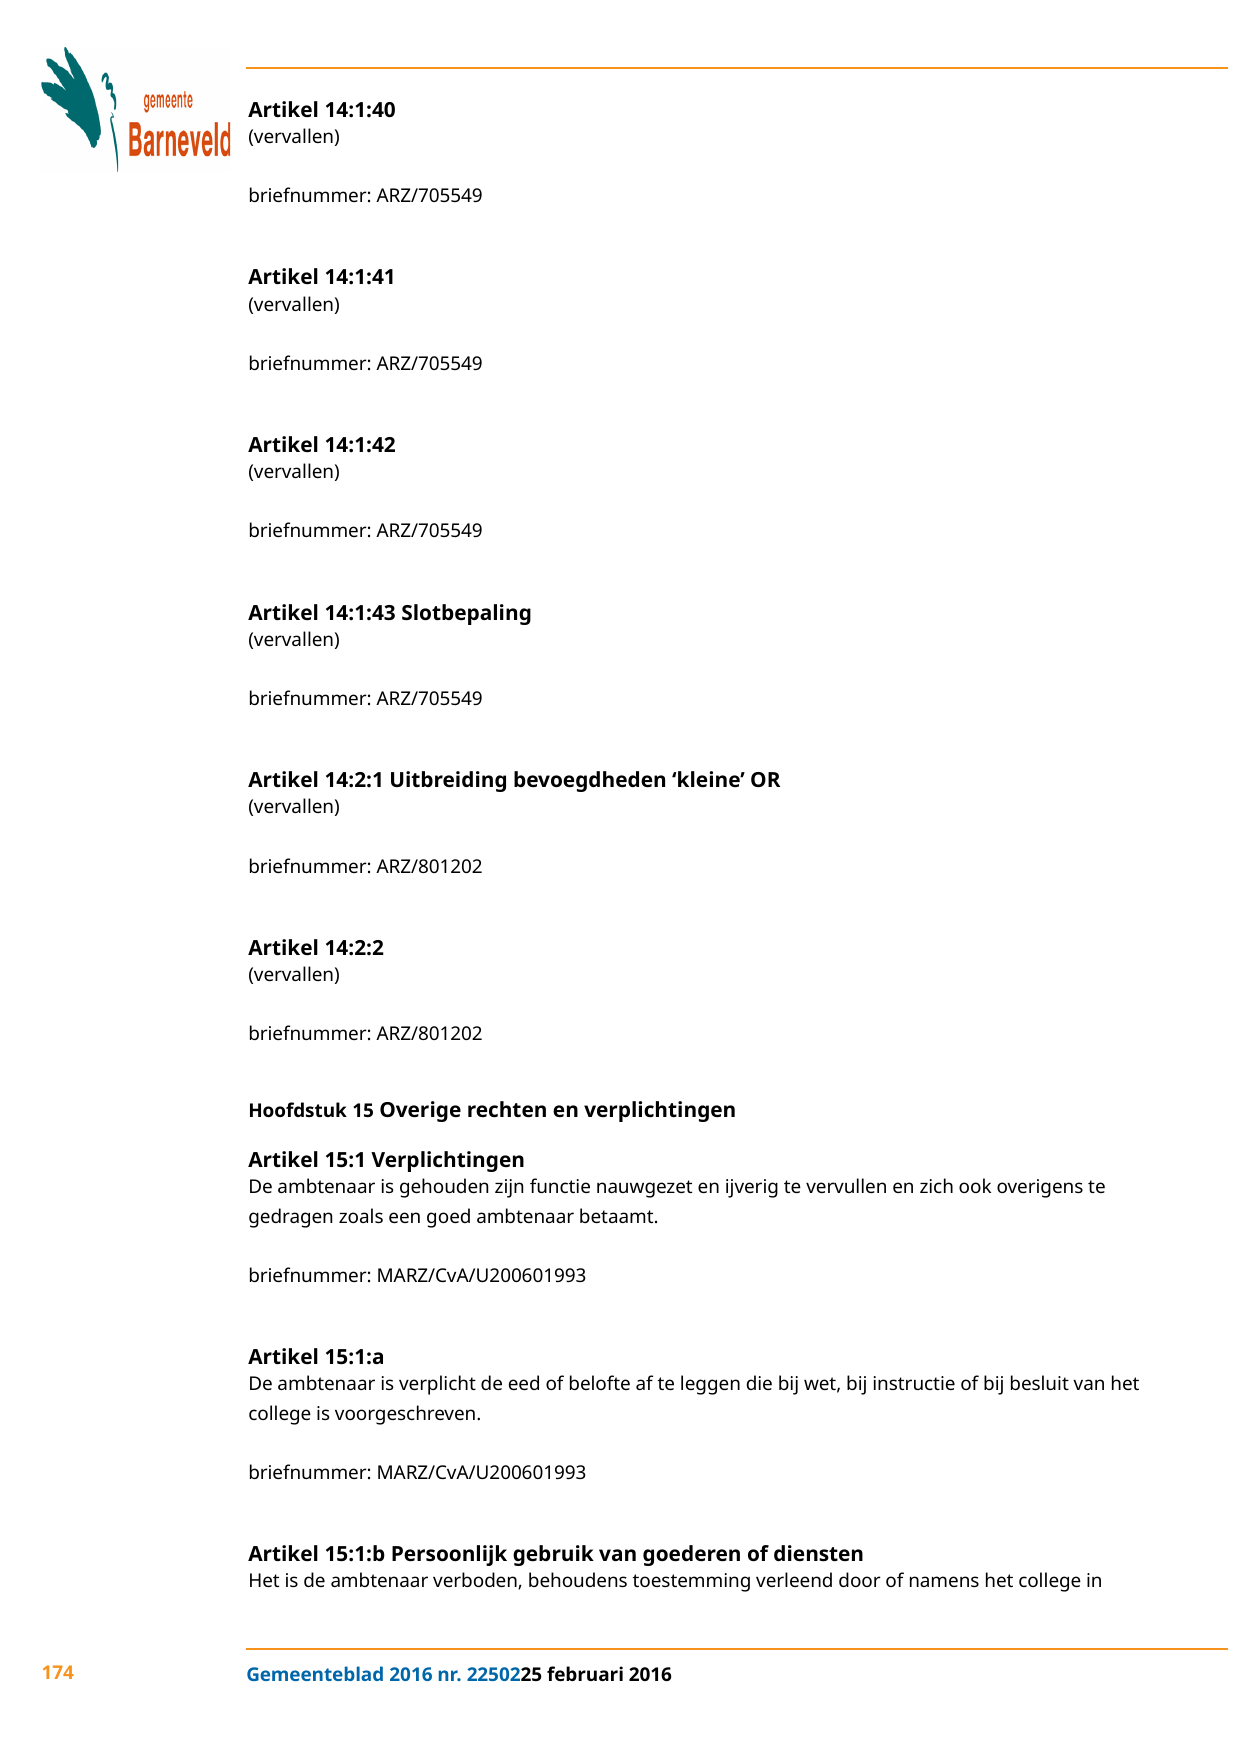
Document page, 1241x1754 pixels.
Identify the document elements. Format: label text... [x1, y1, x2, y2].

text Artikel 15:1:a [248, 1342, 1152, 1371]
text briefnummer: ARZ/705549 [248, 518, 1152, 543]
text (vervallen) [248, 794, 1152, 819]
text Artikel 15:1:b Persoonlijk gebruik van goederen of diensten [248, 1539, 1152, 1568]
text (vervallen) [248, 626, 1152, 652]
text Artikel 15:1 Verplichtingen [248, 1145, 1152, 1173]
text Hoofdstuk 15 Overige rechten en verplichtingen [248, 1096, 1152, 1124]
text (vervallen) [248, 123, 1152, 149]
text (vervallen) [248, 291, 1152, 317]
text briefnummer: MARZ/CvA/U200601993 [248, 1459, 1152, 1485]
text Artikel 14:1:40 [248, 95, 1152, 123]
text Artikel 14:1:42 [248, 430, 1152, 458]
text Artikel 14:1:41 [248, 262, 1152, 291]
text briefnummer: ARZ/705549 [248, 182, 1152, 208]
picture [41, 47, 231, 172]
text briefnummer: ARZ/705549 [248, 685, 1152, 711]
text (vervallen) [248, 458, 1152, 484]
text Artikel 14:2:1 Uitbreiding bevoegdheden ‘kleine’ OR [248, 765, 1152, 794]
text (vervallen) [248, 961, 1152, 987]
text Artikel 14:1:43 Slotbepaling [248, 598, 1152, 626]
text briefnummer: ARZ/801202 [248, 1020, 1152, 1046]
text De ambtenaar is gehouden zijn functie nauwgezet en ijverig te vervullen en zich ook overigens te gedragen zoals een goed ambtenaar betaamt. [248, 1173, 1152, 1229]
text briefnummer: ARZ/801202 [248, 853, 1152, 878]
text briefnummer: MARZ/CvA/U200601993 [248, 1262, 1152, 1288]
text Artikel 14:2:2 [248, 933, 1152, 961]
text Het is de ambtenaar verboden, behoudens toestemming verleend door of namens het college in [248, 1568, 1152, 1593]
text De ambtenaar is verplicht de eed of belofte af te leggen die bij wet, bij instructie of bij besluit van het college is voorgeschreven. [248, 1371, 1152, 1426]
text briefnummer: ARZ/705549 [248, 350, 1152, 376]
